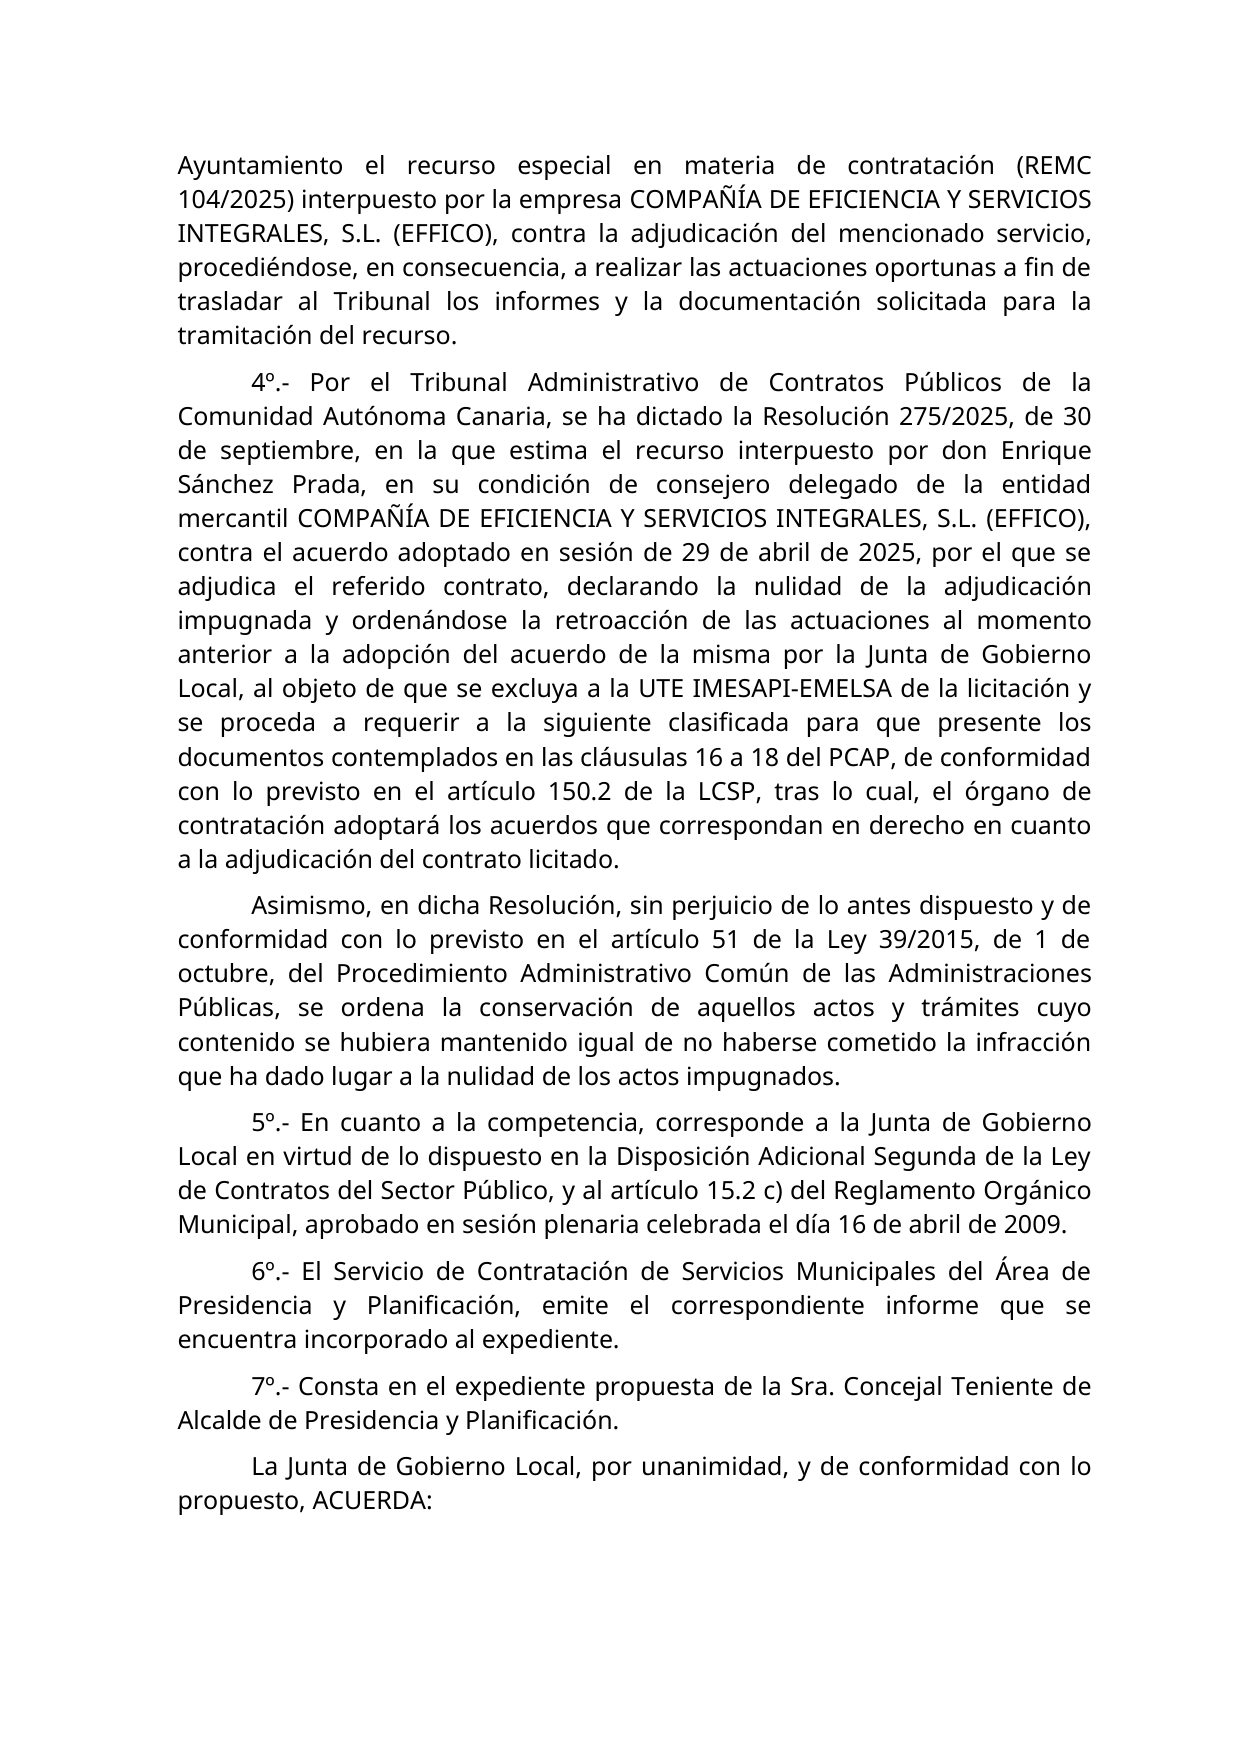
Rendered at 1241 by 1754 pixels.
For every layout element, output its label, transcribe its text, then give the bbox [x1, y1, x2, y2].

text 7º.- Consta en el expediente propuesta de la Sra. Concejal Teniente de Alcalde de Presidencia y Planificación. [177, 1368, 1093, 1436]
text 5º.- En cuanto a la competencia, corresponde a la Junta de Gobierno Local en virtud de lo dispuesto en la Disposición Adicional Segunda de la Ley de Contratos del Sector Público, y al artículo 15.2 c) del Reglamento Orgánico Municipal, aprobado en sesión plenaria celebrada el día 16 de abril de 2009. [177, 1105, 1093, 1241]
text La Junta de Gobierno Local, por unanimidad, y de conformidad con lo propuesto, ACUERDA: [177, 1449, 1093, 1517]
text 4º.- Por el Tribunal Administrativo de Contratos Públicos de la Comunidad Autónoma Canaria, se ha dictado la Resolución 275/2025, de 30 de septiembre, en la que estima el recurso interpuesto por don Enrique Sánchez Prada, en su condición de consejero delegado de la entidad mercantil COMPAÑÍA DE EFICIENCIA Y SERVICIOS INTEGRALES, S.L. (EFFICO), contra el acuerdo adoptado en sesión de 29 de abril de 2025, por el que se adjudica el referido contrato, declarando la nulidad de la adjudicación impugnada y ordenándose la retroacción de las actuaciones al momento anterior a la adopción del acuerdo de la misma por la Junta de Gobierno Local, al objeto de que se excluya a la UTE IMESAPI-EMELSA de la licitación y se proceda a requerir a la siguiente clasificada para que presente los documentos contemplados en las cláusulas 16 a 18 del PCAP, de conformidad con lo previsto en el artículo 150.2 de la LCSP, tras lo cual, el órgano de contratación adoptará los acuerdos que correspondan en derecho en cuanto a la adjudicación del contrato licitado. [177, 364, 1093, 875]
text Ayuntamiento el recurso especial en materia de contratación (REMC 104/2025) interpuesto por la empresa COMPAÑÍA DE EFICIENCIA Y SERVICIOS INTEGRALES, S.L. (EFFICO), contra la adjudicación del mencionado servicio, procediéndose, en consecuencia, a realizar las actuaciones oportunas a fin de trasladar al Tribunal los informes y la documentación solicitada para la tramitación del recurso. [177, 148, 1093, 352]
text 6º.- El Servicio de Contratación de Servicios Municipales del Área de Presidencia y Planificación, emite el correspondiente informe que se encuentra incorporado al expediente. [177, 1253, 1093, 1356]
text Asimismo, en dicha Resolución, sin perjuicio de lo antes dispuesto y de conformidad con lo previsto en el artículo 51 de la Ley 39/2015, de 1 de octubre, del Procedimiento Administrativo Común de las Administraciones Públicas, se ordena la conservación de aquellos actos y trámites cuyo contenido se hubiera mantenido igual de no haberse cometido la infracción que ha dado lugar a la nulidad de los actos impugnados. [177, 888, 1093, 1092]
